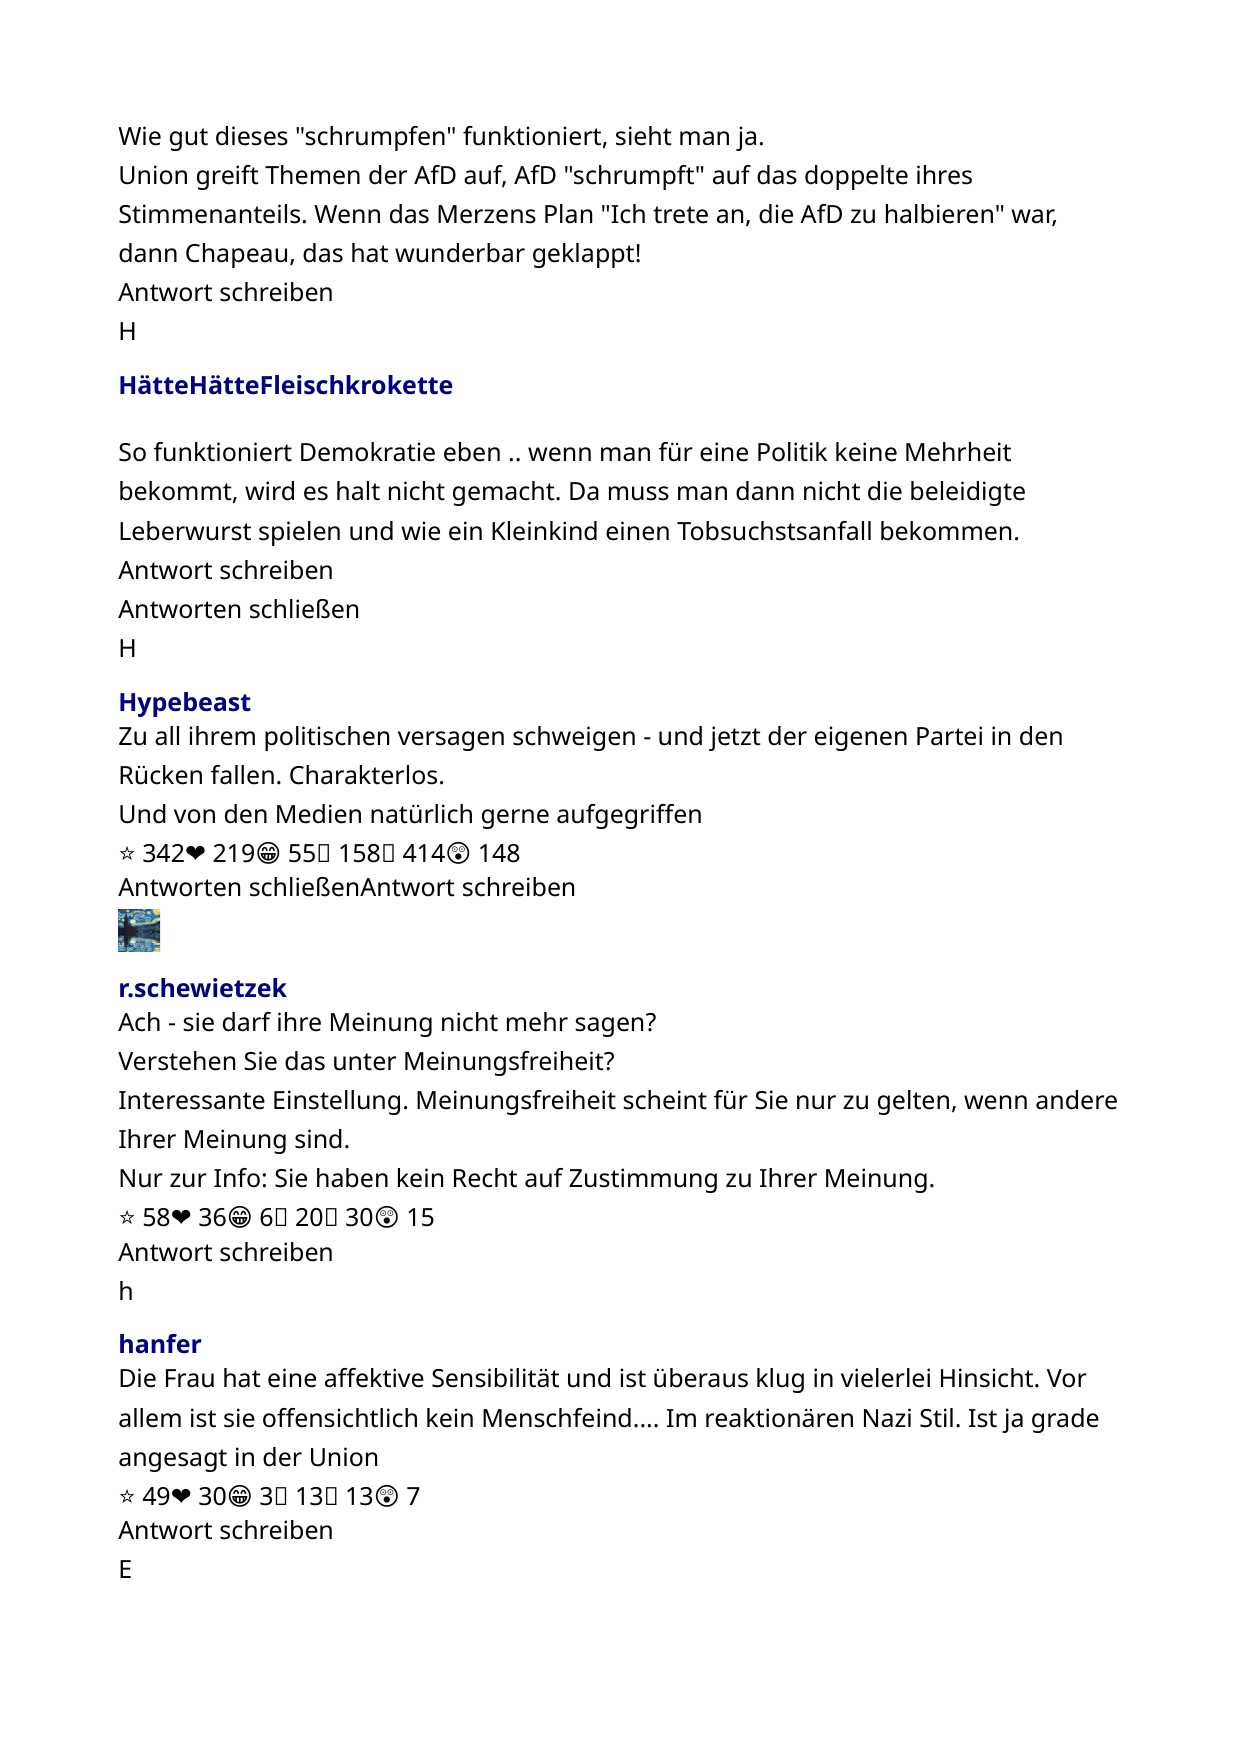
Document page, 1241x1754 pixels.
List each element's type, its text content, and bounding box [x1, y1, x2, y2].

subtitle r.schewietzek [118, 970, 1122, 1004]
text Antwort schreiben [118, 552, 1122, 586]
text ⭐️ 342❤️ 219😁 55🙁 158🤨 414😲 148 [118, 836, 1122, 870]
text H [118, 631, 1122, 665]
text E [118, 1552, 1122, 1586]
text Die Frau hat eine affektive Sensibilität und ist überaus klug in vielerlei Hinsicht. Vor allem ist sie offensichtlich kein Menschfeind.... Im reaktionären Nazi Stil. Ist ja grade angesagt in der Union [118, 1361, 1122, 1473]
text Antwort schreiben [118, 275, 1122, 309]
text h [118, 1273, 1122, 1307]
text Interessante Einstellung. Meinungsfreiheit scheint für Sie nur zu gelten, wenn andere Ihrer Meinung sind. [118, 1083, 1122, 1156]
text Antworten schließenAntwort schreiben [118, 870, 1122, 904]
text Nur zur Info: Sie haben kein Recht auf Zustimmung zu Ihrer Meinung. [118, 1161, 1122, 1195]
text Antworten schließen [118, 591, 1122, 626]
text Wie gut dieses "schrumpfen" funktioniert, sieht man ja. [118, 118, 1122, 152]
picture [118, 909, 161, 952]
subtitle Hypebeast [118, 684, 1122, 718]
text H [118, 314, 1122, 348]
text ⭐️ 49❤️ 30😁 3🙁 13🤨 13😲 7 [118, 1479, 1122, 1513]
text Und von den Medien natürlich gerne aufgegriffen [118, 797, 1122, 831]
text ⭐️ 58❤️ 36😁 6🙁 20🤨 30😲 15 [118, 1200, 1122, 1234]
text Zu all ihrem politischen versagen schweigen - und jetzt der eigenen Partei in den Rücken fallen. Charakterlos. [118, 718, 1122, 792]
text Verstehen Sie das unter Meinungsfreiheit? [118, 1043, 1122, 1077]
text Union greift Themen der AfD auf, AfD "schrumpft" auf das doppelte ihres Stimmenanteils. Wenn das Merzens Plan "Ich trete an, die AfD zu halbieren" war, dann Chapeau, das hat wunderbar geklappt! [118, 157, 1122, 270]
subtitle hanfer [118, 1327, 1122, 1361]
text Antwort schreiben [118, 1234, 1122, 1268]
text So funktioniert Demokratie eben .. wenn man für eine Politik keine Mehrheit bekommt, wird es halt nicht gemacht. Da muss man dann nicht die beleidigte Leberwurst spielen und wie ein Kleinkind einen Tobsuchstsanfall bekommen. [118, 435, 1122, 547]
text Antwort schreiben [118, 1513, 1122, 1547]
text Ach - sie darf ihre Meinung nicht mehr sagen? [118, 1004, 1122, 1038]
subtitle HätteHätteFleischkrokette [118, 368, 1122, 402]
